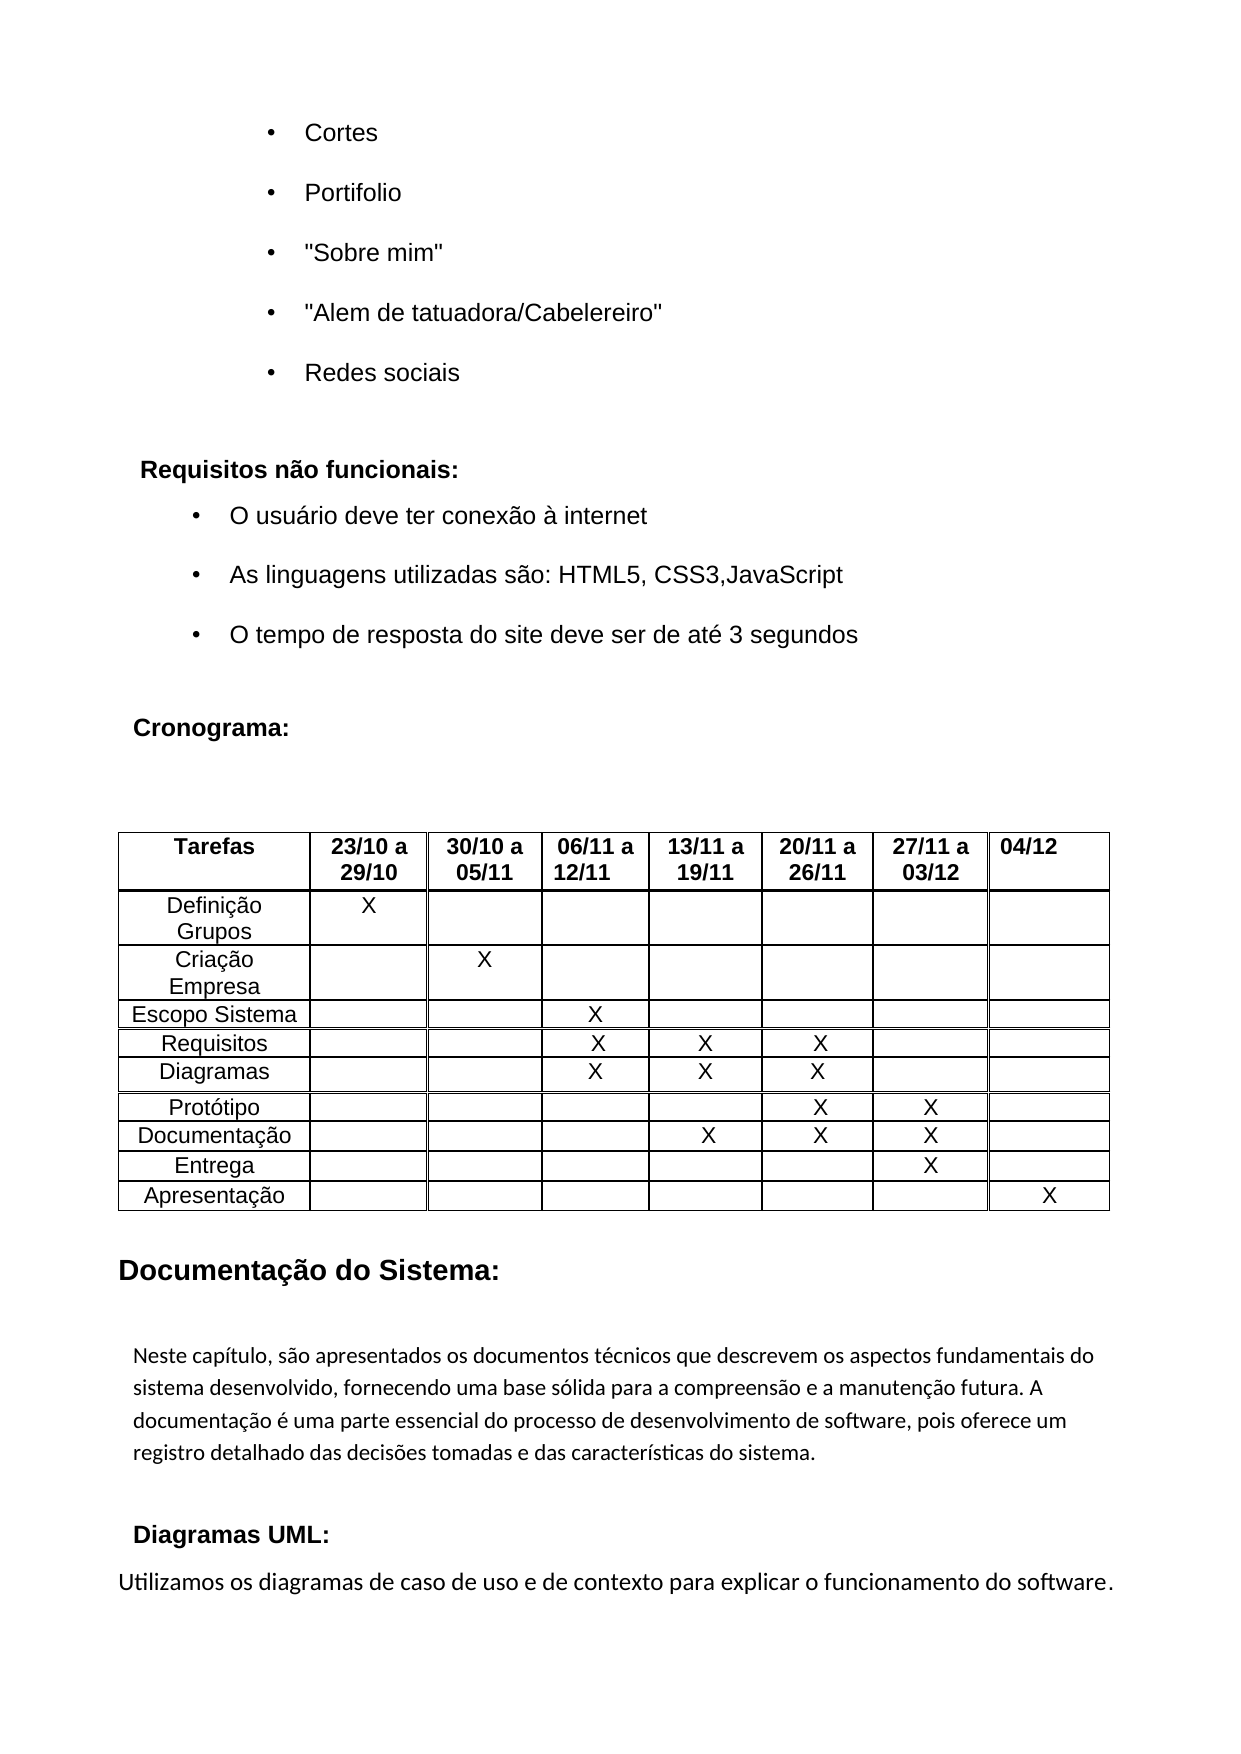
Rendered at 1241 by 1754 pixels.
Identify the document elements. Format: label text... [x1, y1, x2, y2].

text Documentação do Sistema: [118, 1253, 1122, 1286]
table_cell [429, 1001, 541, 1027]
list Portifolio [267, 178, 1122, 207]
table_cell [990, 1058, 1109, 1091]
table_cell [763, 946, 872, 999]
table_cell X [763, 1122, 872, 1150]
table_cell [429, 1182, 541, 1210]
table_cell Protótipo [119, 1094, 309, 1120]
list As linguagens utilizadas são: HTML5, CSS3,JavaScript [192, 561, 1122, 589]
table_cell [429, 892, 541, 944]
table_header Tarefas [119, 833, 309, 889]
table_cell [543, 892, 648, 944]
table_cell X [311, 892, 426, 944]
table_cell [874, 1001, 987, 1027]
table_cell X [763, 1030, 872, 1056]
table_cell [543, 1152, 648, 1180]
table_cell [874, 1030, 987, 1056]
table_cell [650, 892, 761, 944]
table_cell [429, 1152, 541, 1180]
table_cell X [990, 1182, 1109, 1210]
table_header 04/12 [990, 833, 1109, 889]
table_cell [874, 1182, 987, 1210]
list O usuário deve ter conexão à internet [192, 501, 1122, 529]
table_cell [990, 946, 1109, 999]
table_cell [543, 1094, 648, 1120]
table_cell [650, 946, 761, 999]
table_cell [650, 1001, 761, 1027]
table_header 30/10 a 05/11 [429, 833, 541, 889]
table_cell Escopo Sistema [119, 1001, 309, 1027]
text Utilizamos os diagramas de caso de uso e de contexto para explicar o funcionamento do software. [118, 1566, 1122, 1596]
table_cell [990, 892, 1109, 944]
table_cell X [650, 1058, 761, 1091]
table_cell [874, 946, 987, 999]
table_cell [874, 1058, 987, 1091]
table_header 27/11 a 03/12 [874, 833, 987, 889]
table_cell [990, 1094, 1109, 1120]
list O tempo de resposta do site deve ser de até 3 segundos [192, 620, 1122, 649]
table_cell Definição Grupos [119, 892, 309, 944]
text Diagramas UML: [133, 1520, 1122, 1549]
table_cell X [429, 946, 541, 999]
table_cell X [874, 1122, 987, 1150]
table_cell [311, 1001, 426, 1027]
table_cell [311, 1058, 426, 1091]
table_cell [990, 1122, 1109, 1150]
table_cell [874, 892, 987, 944]
table_cell [763, 1182, 872, 1210]
table_cell X [763, 1094, 872, 1120]
list "Sobre mim" [267, 238, 1122, 267]
table_cell [990, 1152, 1109, 1180]
table_cell [311, 1182, 426, 1210]
table_cell X [650, 1122, 761, 1150]
table_cell [429, 1094, 541, 1120]
table_header 20/11 a 26/11 [763, 833, 872, 889]
table_cell [311, 946, 426, 999]
table_cell [650, 1152, 761, 1180]
table_cell [311, 1122, 426, 1150]
table_cell Diagramas [119, 1058, 309, 1091]
text Cronograma: [133, 712, 1122, 741]
table_cell [543, 1122, 648, 1150]
table_cell [763, 1152, 872, 1180]
text Neste capítulo, são apresentados os documentos técnicos que descrevem os aspectos fundamentais do sistema desenvolvido, fornecendo uma base sólida para a compreensão e a manutenção futura. A documentação é uma parte essencial do processo de desenvolvimento de software, pois oferece um registro detalhado das decisões tomadas e das características do sistema. [133, 1341, 1122, 1466]
table_cell [311, 1030, 426, 1056]
table_header 06/11 a 12/11 [543, 833, 648, 889]
list Redes sociais [267, 358, 1122, 387]
table_cell [650, 1182, 761, 1210]
table_cell Requisitos [119, 1030, 309, 1056]
table_cell [543, 1182, 648, 1210]
table_cell [650, 1094, 761, 1120]
table_cell [429, 1058, 541, 1091]
table_header 13/11 a 19/11 [650, 833, 761, 889]
table_cell [429, 1030, 541, 1056]
table_cell [763, 1001, 872, 1027]
table_cell X [874, 1094, 987, 1120]
table_cell [763, 892, 872, 944]
table_cell [990, 1001, 1109, 1027]
table_cell [990, 1030, 1109, 1056]
table_cell Apresentação [119, 1182, 309, 1210]
table_cell Criação Empresa [119, 946, 309, 999]
table_cell [543, 946, 648, 999]
table_cell X [543, 1058, 648, 1091]
list "Alem de tatuadora/Cabelereiro" [267, 298, 1122, 327]
text Requisitos não funcionais: [133, 455, 1122, 484]
table_cell X [543, 1001, 648, 1027]
table_cell Documentação [119, 1122, 309, 1150]
table_header 23/10 a 29/10 [311, 833, 426, 889]
table_cell Entrega [119, 1152, 309, 1180]
table_cell X [543, 1030, 648, 1056]
table_cell X [763, 1058, 872, 1091]
list Cortes [267, 118, 1122, 147]
table_cell [311, 1094, 426, 1120]
table_cell [311, 1152, 426, 1180]
table_cell X [650, 1030, 761, 1056]
table_cell X [874, 1152, 987, 1180]
table_cell [429, 1122, 541, 1150]
